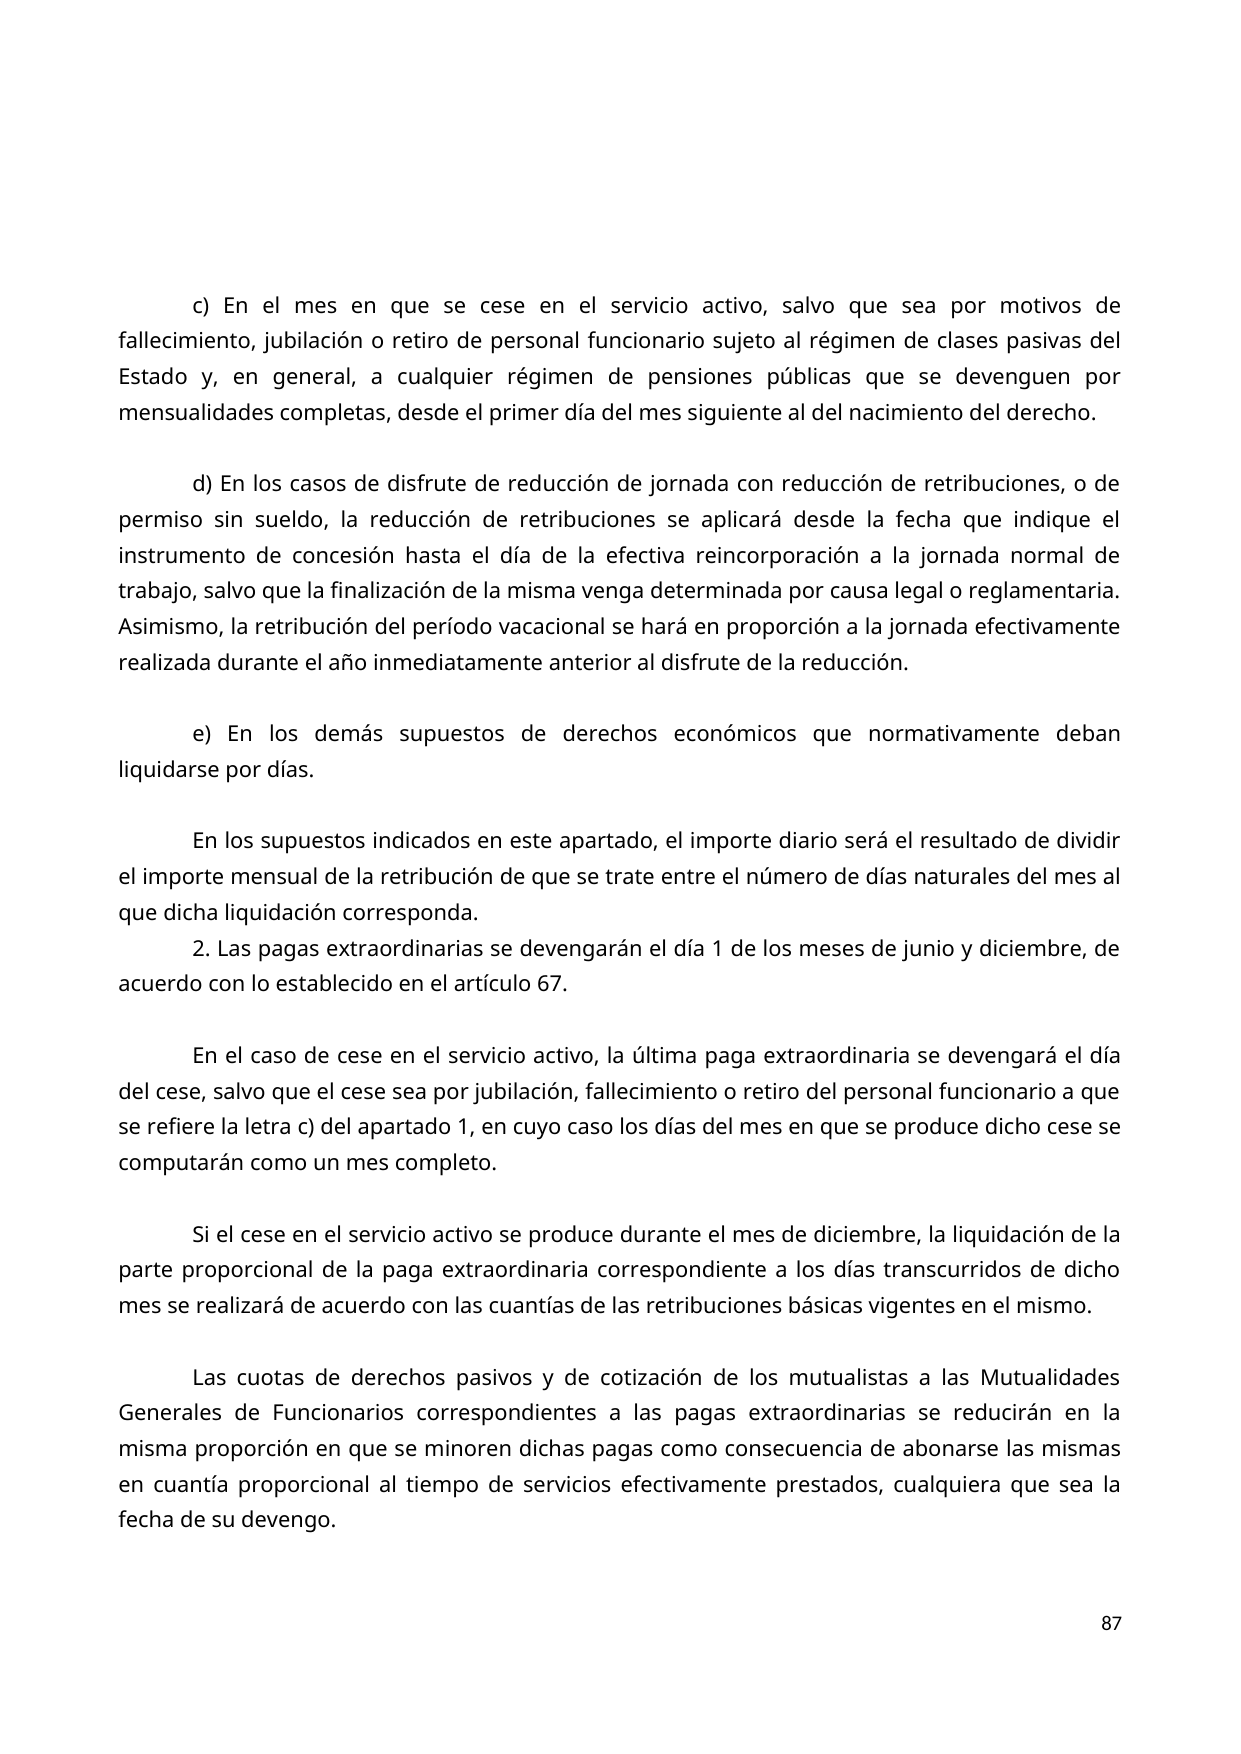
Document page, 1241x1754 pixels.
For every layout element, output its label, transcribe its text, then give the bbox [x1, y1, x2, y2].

text e) En los demás supuestos de derechos económicos que normativamente deban liquidarse por días. [118, 718, 1122, 784]
text 2. Las pagas extraordinarias se devengarán el día 1 de los meses de junio y diciembre, de acuerdo con lo establecido en el artículo 67. [118, 933, 1122, 998]
text Si el cese en el servicio activo se produce durante el mes de diciembre, la liquidación de la parte proporcional de la paga extraordinaria correspondiente a los días transcurridos de dicho mes se realizará de acuerdo con las cuantías de las retribuciones básicas vigentes en el mismo. [118, 1218, 1122, 1320]
text Las cuotas de derechos pasivos y de cotización de los mutualistas a las Mutualidades Generales de Funcionarios correspondientes a las pagas extraordinarias se reducirán en la misma proporción en que se minoren dichas pagas como consecuencia de abonarse las mismas en cuantía proporcional al tiempo de servicios efectivamente prestados, cualquiera que sea la fecha de su devengo. [118, 1361, 1122, 1534]
text En el caso de cese en el servicio activo, la última paga extraordinaria se devengará el día del cese, salvo que el cese sea por jubilación, fallecimiento o retiro del personal funcionario a que se refiere la letra c) del apartado 1, en cuyo caso los días del mes en que se produce dicho cese se computarán como un mes completo. [118, 1040, 1122, 1177]
text c) En el mes en que se cese en el servicio activo, salvo que sea por motivos de fallecimiento, jubilación o retiro de personal funcionario sujeto al régimen de clases pasivas del Estado y, en general, a cualquier régimen de pensiones públicas que se devenguen por mensualidades completas, desde el primer día del mes siguiente al del nacimiento del derecho. [118, 289, 1122, 427]
text d) En los casos de disfrute de reducción de jornada con reducción de retribuciones, o de permiso sin sueldo, la reducción de retribuciones se aplicará desde la fecha que indique el instrumento de concesión hasta el día de la efectiva reincorporación a la jornada normal de trabajo, salvo que la finalización de la misma venga determinada por causa legal o reglamentaria. Asimismo, la retribución del período vacacional se hará en proporción a la jornada efectivamente realizada durante el año inmediatamente anterior al disfrute de la reducción. [118, 468, 1122, 677]
text En los supuestos indicados en este apartado, el importe diario será el resultado de dividir el importe mensual de la retribución de que se trate entre el número de días naturales del mes al que dicha liquidación corresponda. [118, 826, 1122, 927]
